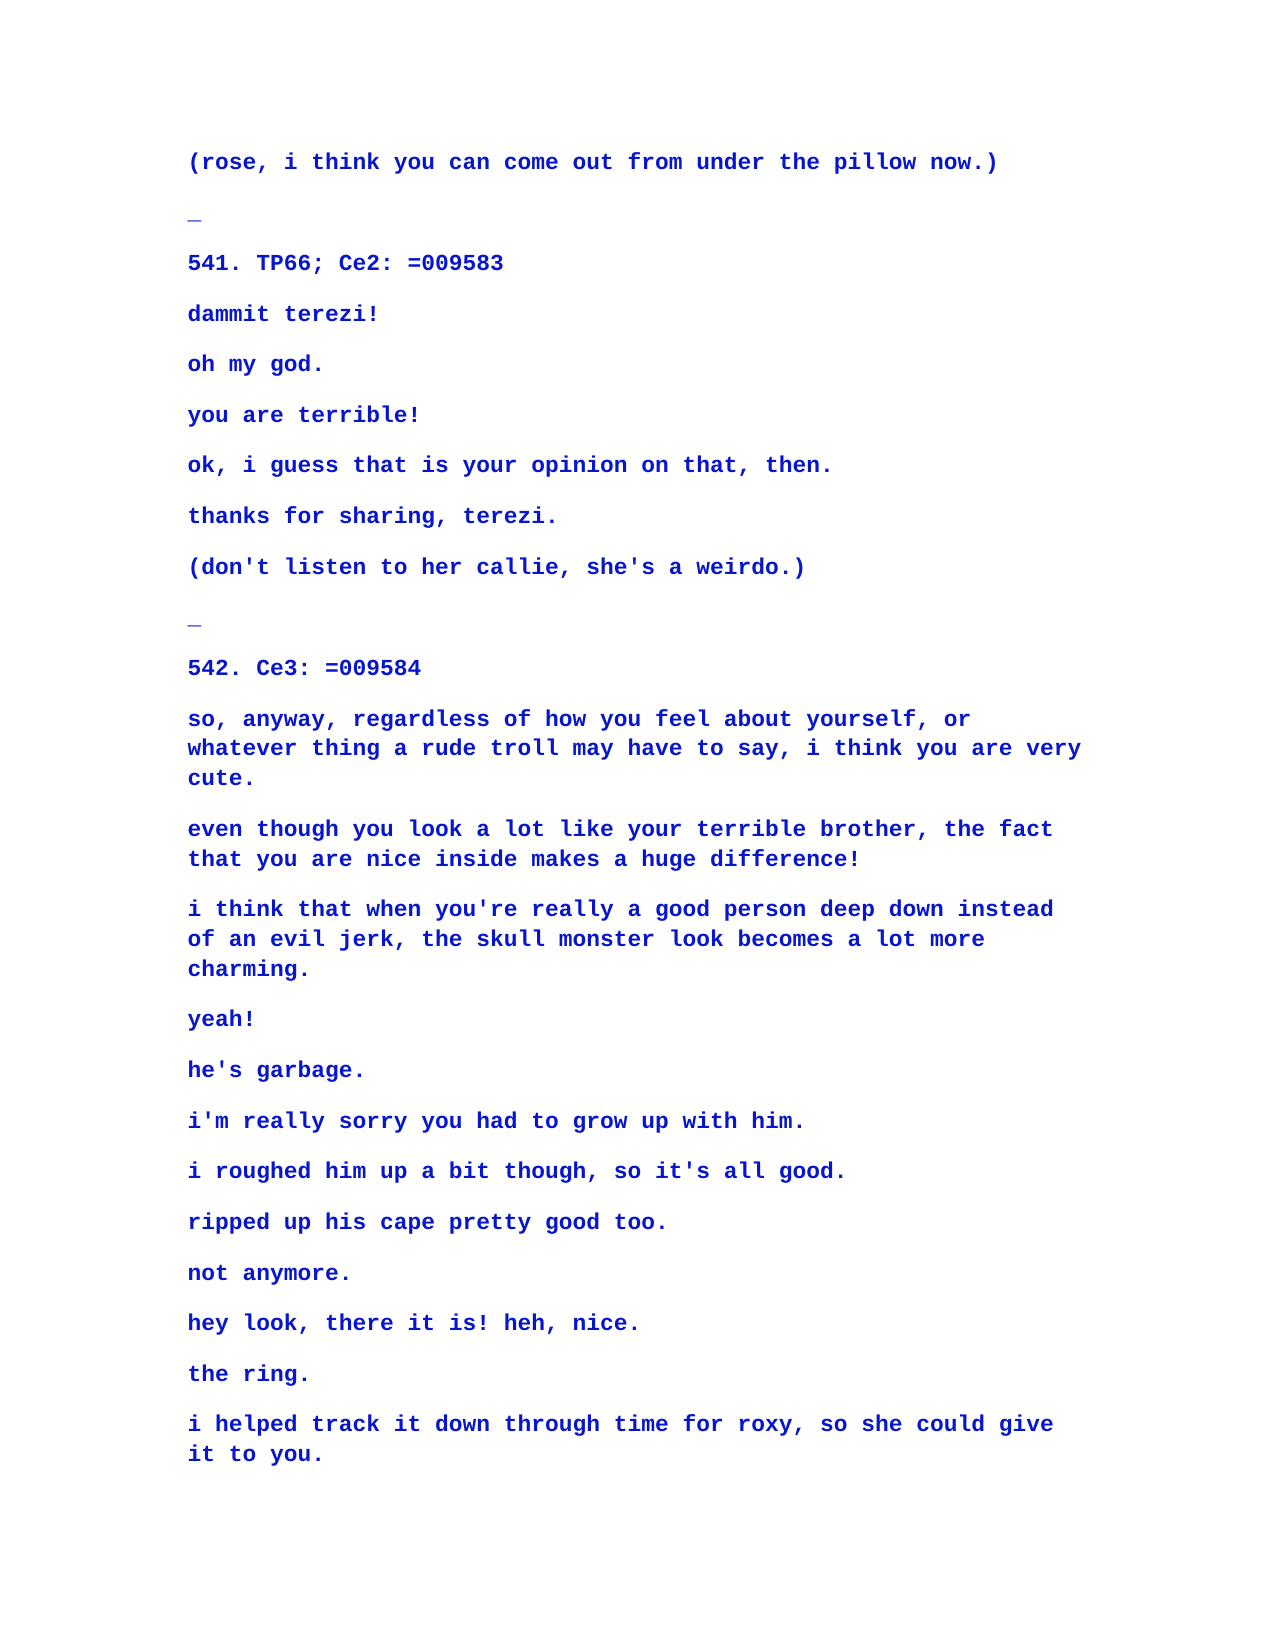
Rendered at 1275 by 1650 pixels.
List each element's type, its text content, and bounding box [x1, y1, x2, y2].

text not anymore. [187, 1261, 1087, 1287]
text you are terrible! [187, 403, 1087, 429]
text (don't listen to her callie, she's a weirdo.) [187, 555, 1087, 581]
text i helped track it down through time for roxy, so she could give it to you. [187, 1413, 1087, 1468]
text 542. Ce3: =009584 [187, 656, 1087, 682]
text i think that when you're really a good person deep down instead of an evil jerk, the skull monster look becomes a lot more charming. [187, 897, 1087, 983]
text thanks for sharing, terezi. [187, 504, 1087, 530]
text so, anyway, regardless of how you feel about yourself, or whatever thing a rude troll may have to say, i think you are very cute. [187, 707, 1087, 792]
text _ [187, 606, 1087, 632]
text hey look, there it is! heh, nice. [187, 1311, 1087, 1337]
text the ring. [187, 1362, 1087, 1388]
text (rose, i think you can come out from under the pillow now.) [187, 150, 1087, 176]
text i roughed him up a bit though, so it's all good. [187, 1159, 1087, 1186]
text 541. TP66; Ce2: =009583 [187, 251, 1087, 277]
text yeah! [187, 1008, 1087, 1034]
text i'm really sorry you had to grow up with him. [187, 1109, 1087, 1135]
text dammit terezi! [187, 302, 1087, 328]
text he's garbage. [187, 1058, 1087, 1084]
text even though you look a lot like your terrible brother, the fact that you are nice inside makes a huge difference! [187, 817, 1087, 873]
text ripped up his cape pretty good too. [187, 1210, 1087, 1236]
text _ [187, 201, 1087, 227]
text ok, i guess that is your opinion on that, then. [187, 454, 1087, 480]
text oh my god. [187, 352, 1087, 378]
